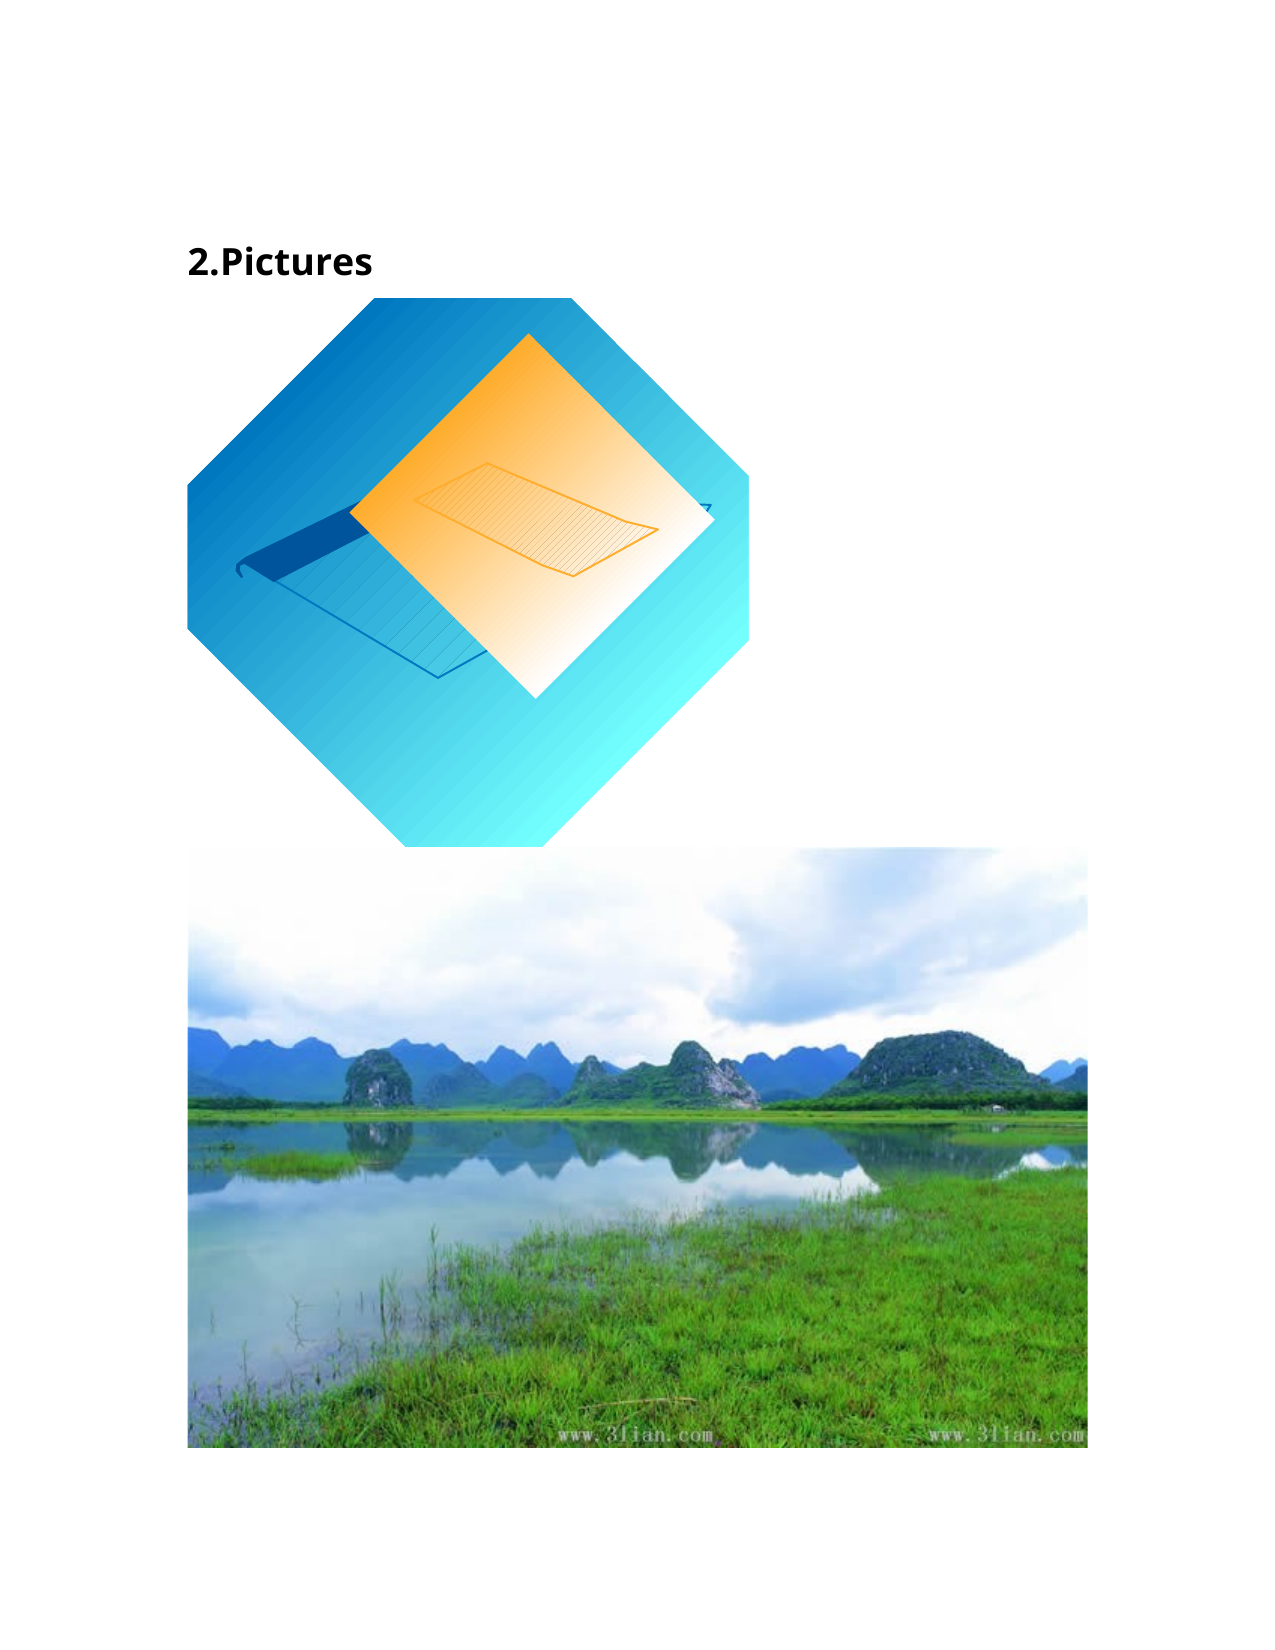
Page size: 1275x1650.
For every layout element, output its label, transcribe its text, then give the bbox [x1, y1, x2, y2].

subtitle Pictures [187, 235, 1087, 286]
picture [187, 847, 1088, 1448]
